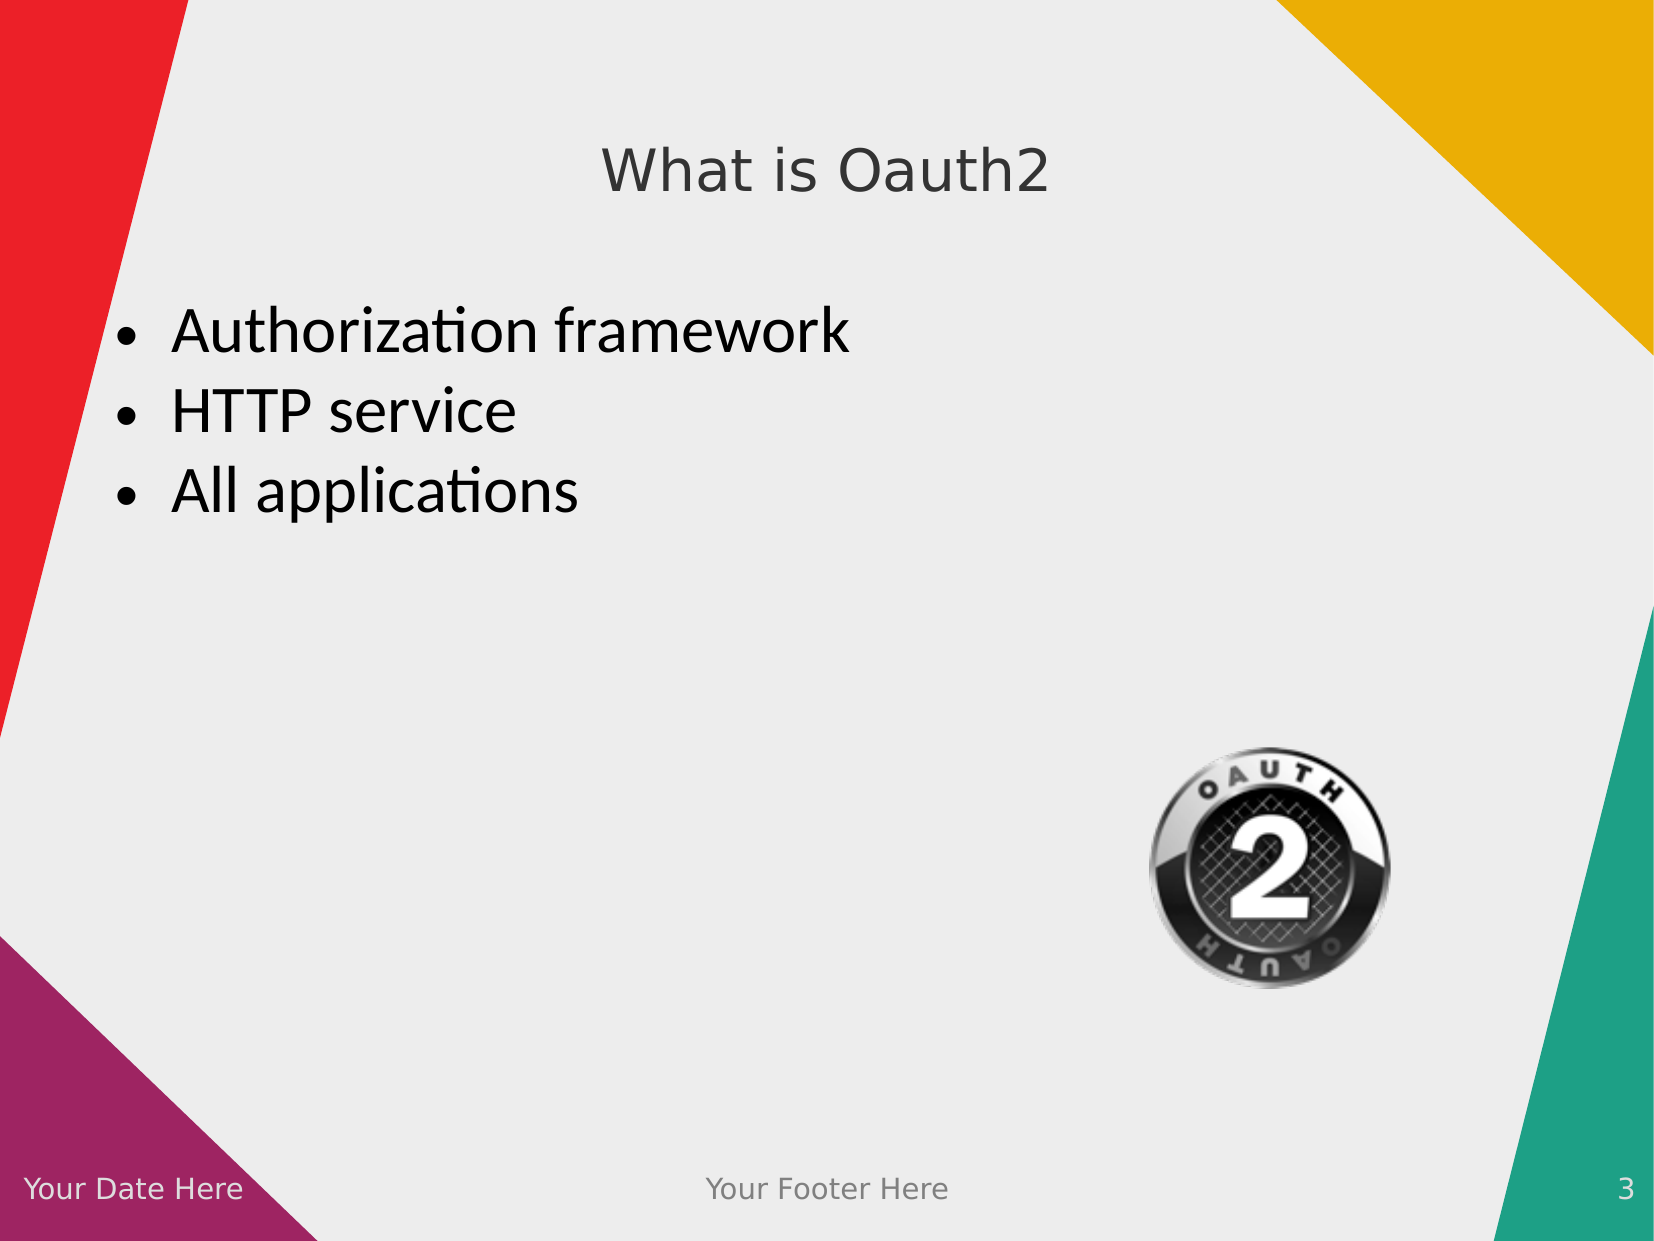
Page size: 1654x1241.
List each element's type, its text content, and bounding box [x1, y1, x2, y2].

picture [1146, 744, 1397, 993]
title What is Oauth2 [114, 73, 1539, 271]
list Authorization framework HTTP service All applications [114, 302, 1539, 1033]
